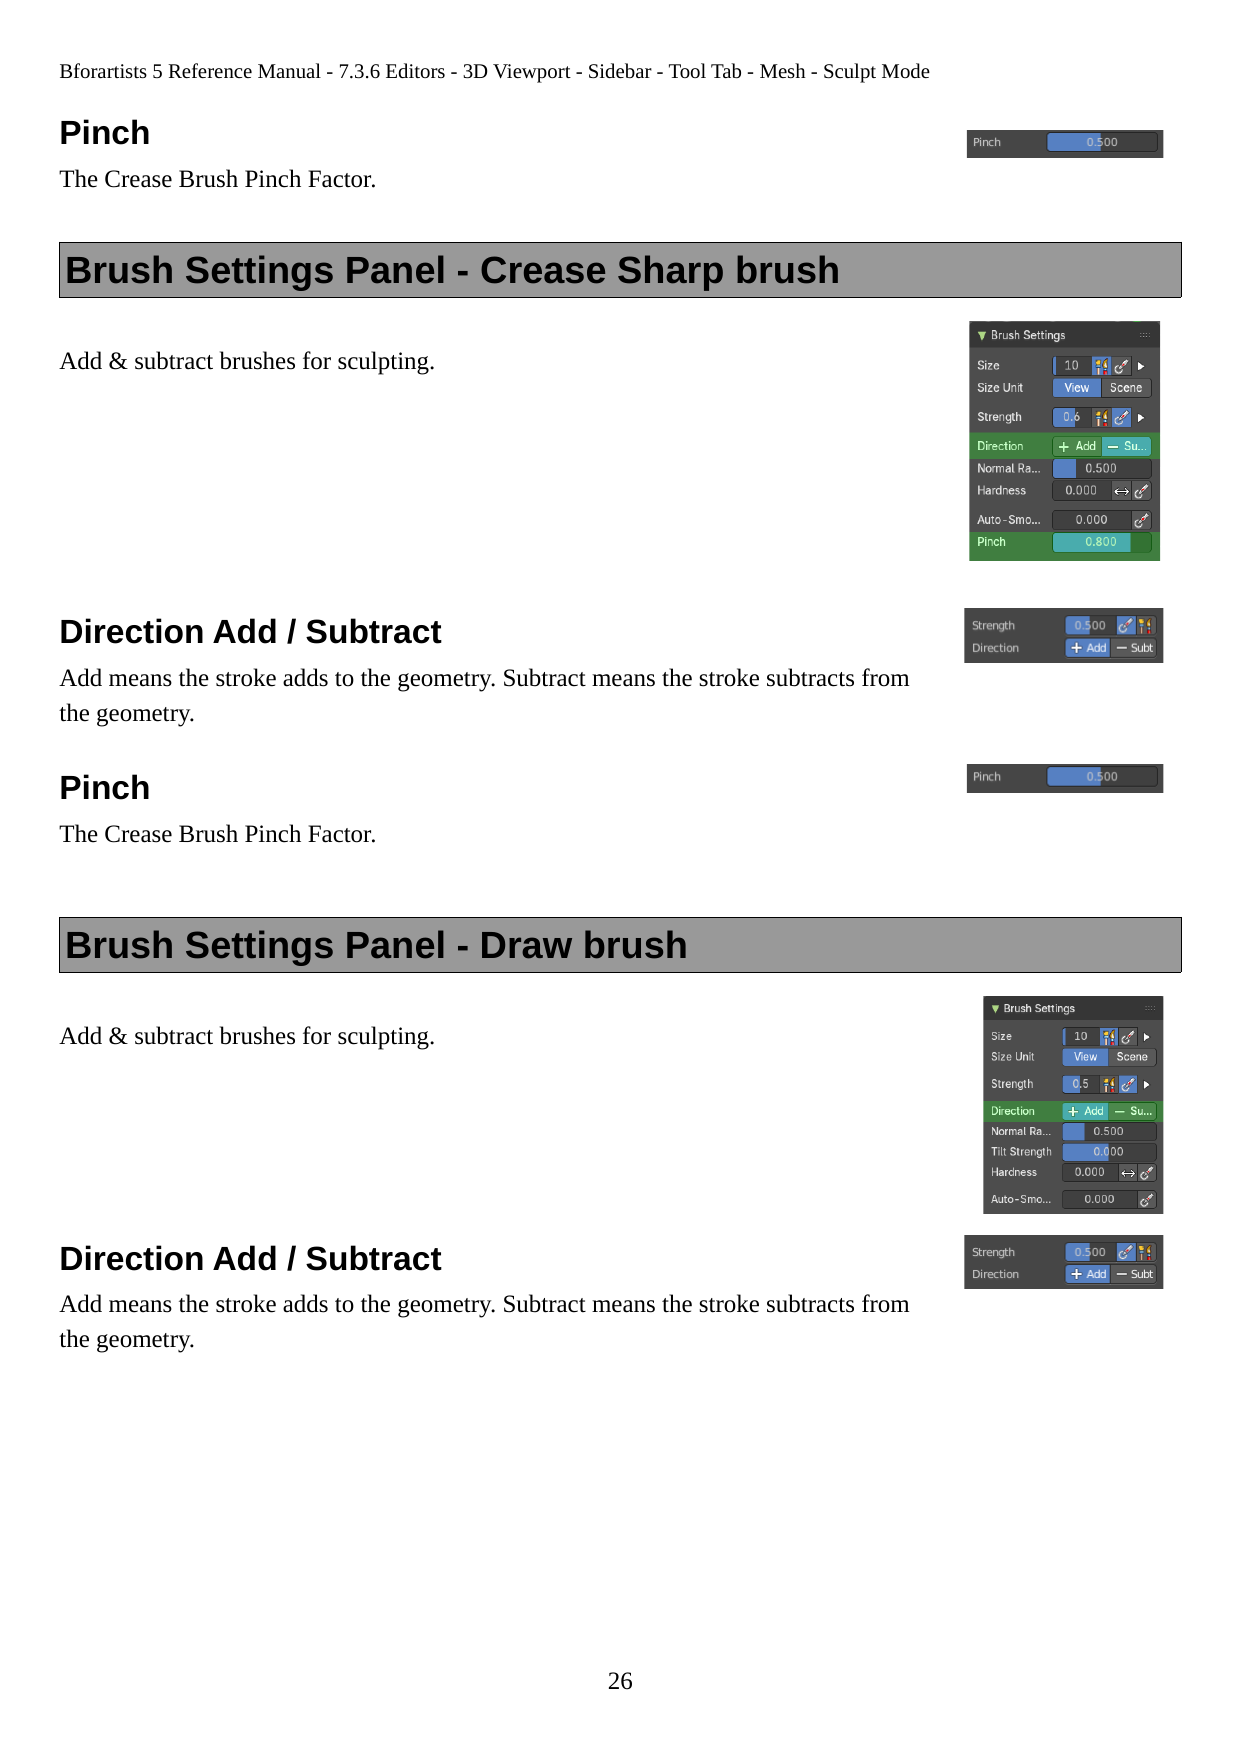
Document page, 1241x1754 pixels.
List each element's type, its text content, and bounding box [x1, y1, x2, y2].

picture [964, 608, 1164, 663]
table_header Brush Settings Panel - Draw brush [60, 918, 1181, 972]
subtitle Direction Add / Subtract [59, 1238, 964, 1277]
picture [983, 996, 1164, 1214]
subtitle Direction Add / Subtract [59, 612, 964, 651]
text The Crease Brush Pinch Factor. [59, 164, 1181, 192]
text Add & subtract brushes for sculpting. [59, 1021, 983, 1050]
table_header Brush Settings Panel - Crease Sharp brush [60, 243, 1181, 297]
subtitle [1164, 612, 1181, 651]
picture [969, 321, 1160, 561]
subtitle [1164, 1238, 1181, 1277]
subtitle Pinch [59, 768, 1181, 806]
picture [966, 130, 1164, 158]
text The Crease Brush Pinch Factor. [59, 819, 1181, 847]
text Add means the stroke adds to the geometry. Subtract means the stroke subtracts from the geometry. [59, 663, 1181, 726]
subtitle Pinch [59, 113, 1181, 151]
picture [966, 764, 1164, 793]
text Add & subtract brushes for sculpting. [59, 346, 969, 375]
text Add means the stroke adds to the geometry. Subtract means the stroke subtracts from the geometry. [59, 1289, 1181, 1353]
picture [964, 1235, 1164, 1289]
